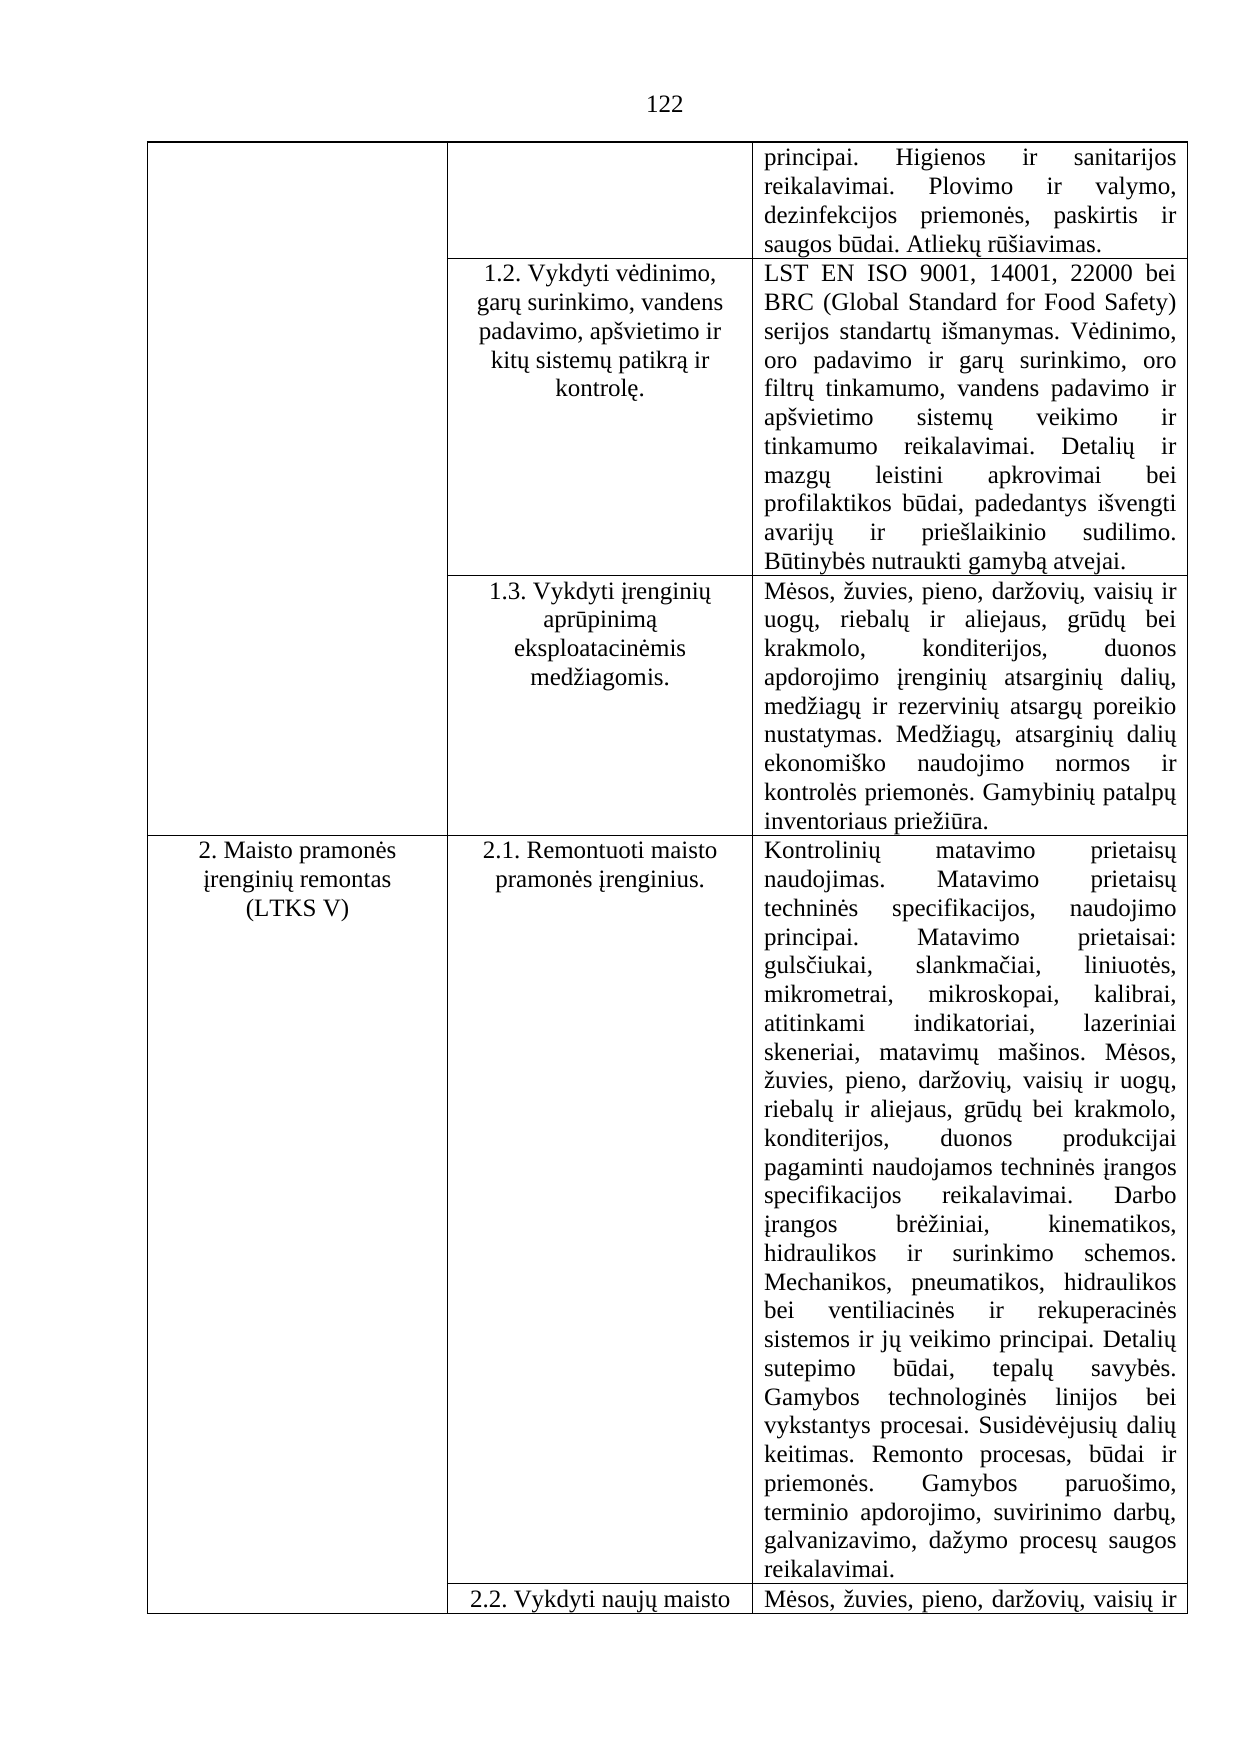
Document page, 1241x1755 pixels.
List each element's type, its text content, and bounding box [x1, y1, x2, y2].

table_cell 2.2. Vykdyti naujų maisto [448, 1584, 752, 1613]
table_cell 1.2. Vykdyti vėdinimo, garų surinkimo, vandens padavimo, apšvietimo ir kitų sistemų patikrą ir kontrolę. [448, 259, 752, 575]
table_cell 2. Maisto pramonės įrenginių remontas (LTKS V) [148, 836, 447, 1613]
table_cell LST EN ISO 9001, 14001, 22000 bei BRC (Global Standard for Food Safety) serijos standartų išmanymas. Vėdinimo, oro padavimo ir garų surinkimo, oro filtrų tinkamumo, vandens padavimo ir apšvietimo sistemų veikimo ir tinkamumo reikalavimai. Detalių ir mazgų leistini apkrovimai bei profilaktikos būdai, padedantys išvengti avarijų ir priešlaikinio sudilimo. Būtinybės nutraukti gamybą atvejai. [753, 259, 1187, 575]
table_cell principai. Higienos ir sanitarijos reikalavimai. Plovimo ir valymo, dezinfekcijos priemonės, paskirtis ir saugos būdai. Atliekų rūšiavimas. [753, 143, 1187, 257]
table_cell [148, 143, 447, 834]
table_cell Kontrolinių matavimo prietaisų naudojimas. Matavimo prietaisų techninės specifikacijos, naudojimo principai. Matavimo prietaisai: gulsčiukai, slankmačiai, liniuotės, mikrometrai, mikroskopai, kalibrai, atitinkami indikatoriai, lazeriniai skeneriai, matavimų mašinos. Mėsos, žuvies, pieno, daržovių, vaisių ir uogų, riebalų ir aliejaus, grūdų bei krakmolo, konditerijos, duonos produkcijai pagaminti naudojamos techninės įrangos specifikacijos reikalavimai. Darbo įrangos brėžiniai, kinematikos, hidraulikos ir surinkimo schemos. Mechanikos, pneumatikos, hidraulikos bei ventiliacinės ir rekuperacinės sistemos ir jų veikimo principai. Detalių sutepimo būdai, tepalų savybės. Gamybos technologinės linijos bei vykstantys procesai. Susidėvėjusių dalių keitimas. Remonto procesas, būdai ir priemonės. Gamybos paruošimo, terminio apdorojimo, suvirinimo darbų, galvanizavimo, dažymo procesų saugos reikalavimai. [753, 836, 1187, 1583]
table_cell 2.1. Remontuoti maisto pramonės įrenginius. [448, 836, 752, 1583]
table_cell 1.3. Vykdyti įrenginių aprūpinimą eksploatacinėmis medžiagomis. [448, 576, 752, 834]
table_cell Mėsos, žuvies, pieno, daržovių, vaisių ir uogų, riebalų ir aliejaus, grūdų bei krakmolo, konditerijos, duonos apdorojimo įrenginių atsarginių dalių, medžiagų ir rezervinių atsargų poreikio nustatymas. Medžiagų, atsarginių dalių ekonomiško naudojimo normos ir kontrolės priemonės. Gamybinių patalpų inventoriaus priežiūra. [753, 576, 1187, 834]
table_cell [448, 143, 752, 257]
